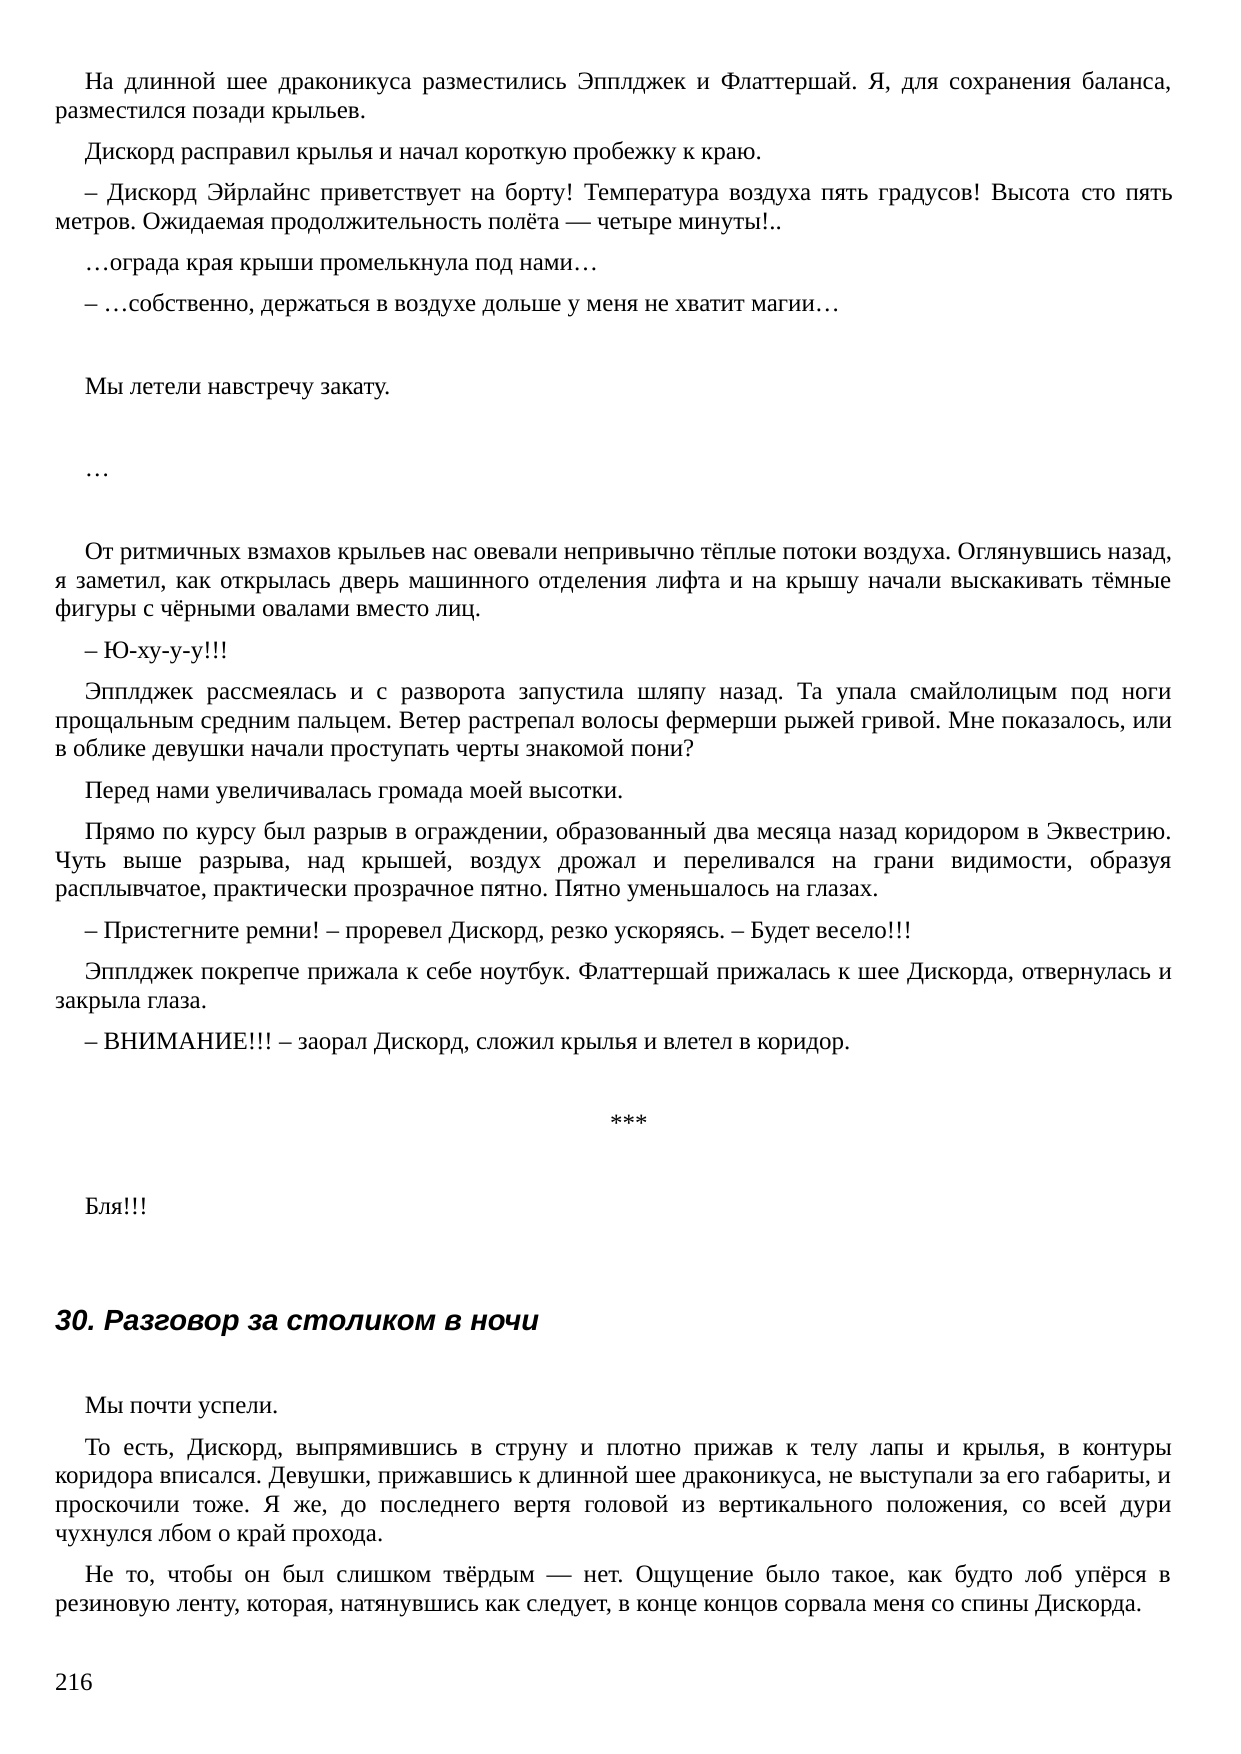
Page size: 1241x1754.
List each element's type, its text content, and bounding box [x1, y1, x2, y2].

text – …собственно, держаться в воздухе дольше у меня не хватит магии… [55, 288, 1173, 317]
text Дискорд расправил крылья и начал короткую пробежку к краю. [55, 136, 1173, 165]
text … [55, 453, 1173, 482]
text Перед нами увеличивалась громада моей высотки. [55, 775, 1173, 803]
text Прямо по курсу был разрыв в ограждении, образованный два месяца назад коридором в Эквестрию. Чуть выше разрыва, над крышей, воздух дрожал и переливался на грани видимости, образуя расплывчатое, практически прозрачное пятно. Пятно уменьшалось на глазах. [55, 816, 1173, 902]
text …ограда края крыши промелькнула под нами… [55, 247, 1173, 276]
text Бля!!! [55, 1191, 1173, 1220]
text Не то, чтобы он был слишком твёрдым — нет. Ощущение было такое, как будто лоб упёрся в резиновую ленту, которая, натянувшись как следует, в конце концов сорвала меня со спины Дискорда. [55, 1559, 1173, 1617]
subtitle 30. Разговор за столиком в ночи [55, 1303, 1173, 1337]
text – Ю-ху-у-у!!! [55, 635, 1173, 663]
text На длинной шее драконикуса разместились Эпплджек и Флаттершай. Я, для сохранения баланса, разместился позади крыльев. [55, 66, 1173, 123]
text Эпплджек рассмеялась и с разворота запустила шляпу назад. Та упала смайлолицым под ноги прощальным средним пальцем. Ветер растрепал волосы фермерши рыжей гривой. Мне показалось, или в облике девушки начали проступать черты знакомой пони? [55, 676, 1173, 762]
text – Дискорд Эйрлайнс приветствует на борту! Температура воздуха пять градусов! Высота сто пять метров. Ожидаемая продолжительность полёта — четыре минуты!.. [55, 177, 1173, 235]
text – ВНИМАНИЕ!!! – заорал Дискорд, сложил крылья и влетел в коридор. [55, 1026, 1173, 1055]
text От ритмичных взмахов крыльев нас овевали непривычно тёплые потоки воздуха. Оглянувшись назад, я заметил, как открылась дверь машинного отделения лифта и на крышу начали выскакивать тёмные фигуры с чёрными овалами вместо лиц. [55, 536, 1173, 622]
text Эпплджек покрепче прижала к себе ноутбук. Флаттершай прижалась к шее Дискорда, отвернулась и закрыла глаза. [55, 956, 1173, 1013]
text *** [55, 1108, 1173, 1137]
text Мы почти успели. [55, 1391, 1173, 1419]
text Мы летели навстречу закату. [55, 371, 1173, 400]
text – Пристегните ремни! – проревел Дискорд, резко ускоряясь. – Будет весело!!! [55, 915, 1173, 943]
text То есть, Дискорд, выпрямившись в струну и плотно прижав к телу лапы и крылья, в контуры коридора вписался. Девушки, прижавшись к длинной шее драконикуса, не выступали за его габариты, и проскочили тоже. Я же, до последнего вертя головой из вертикального положения, со всей дури чухнулся лбом о край прохода. [55, 1432, 1173, 1547]
